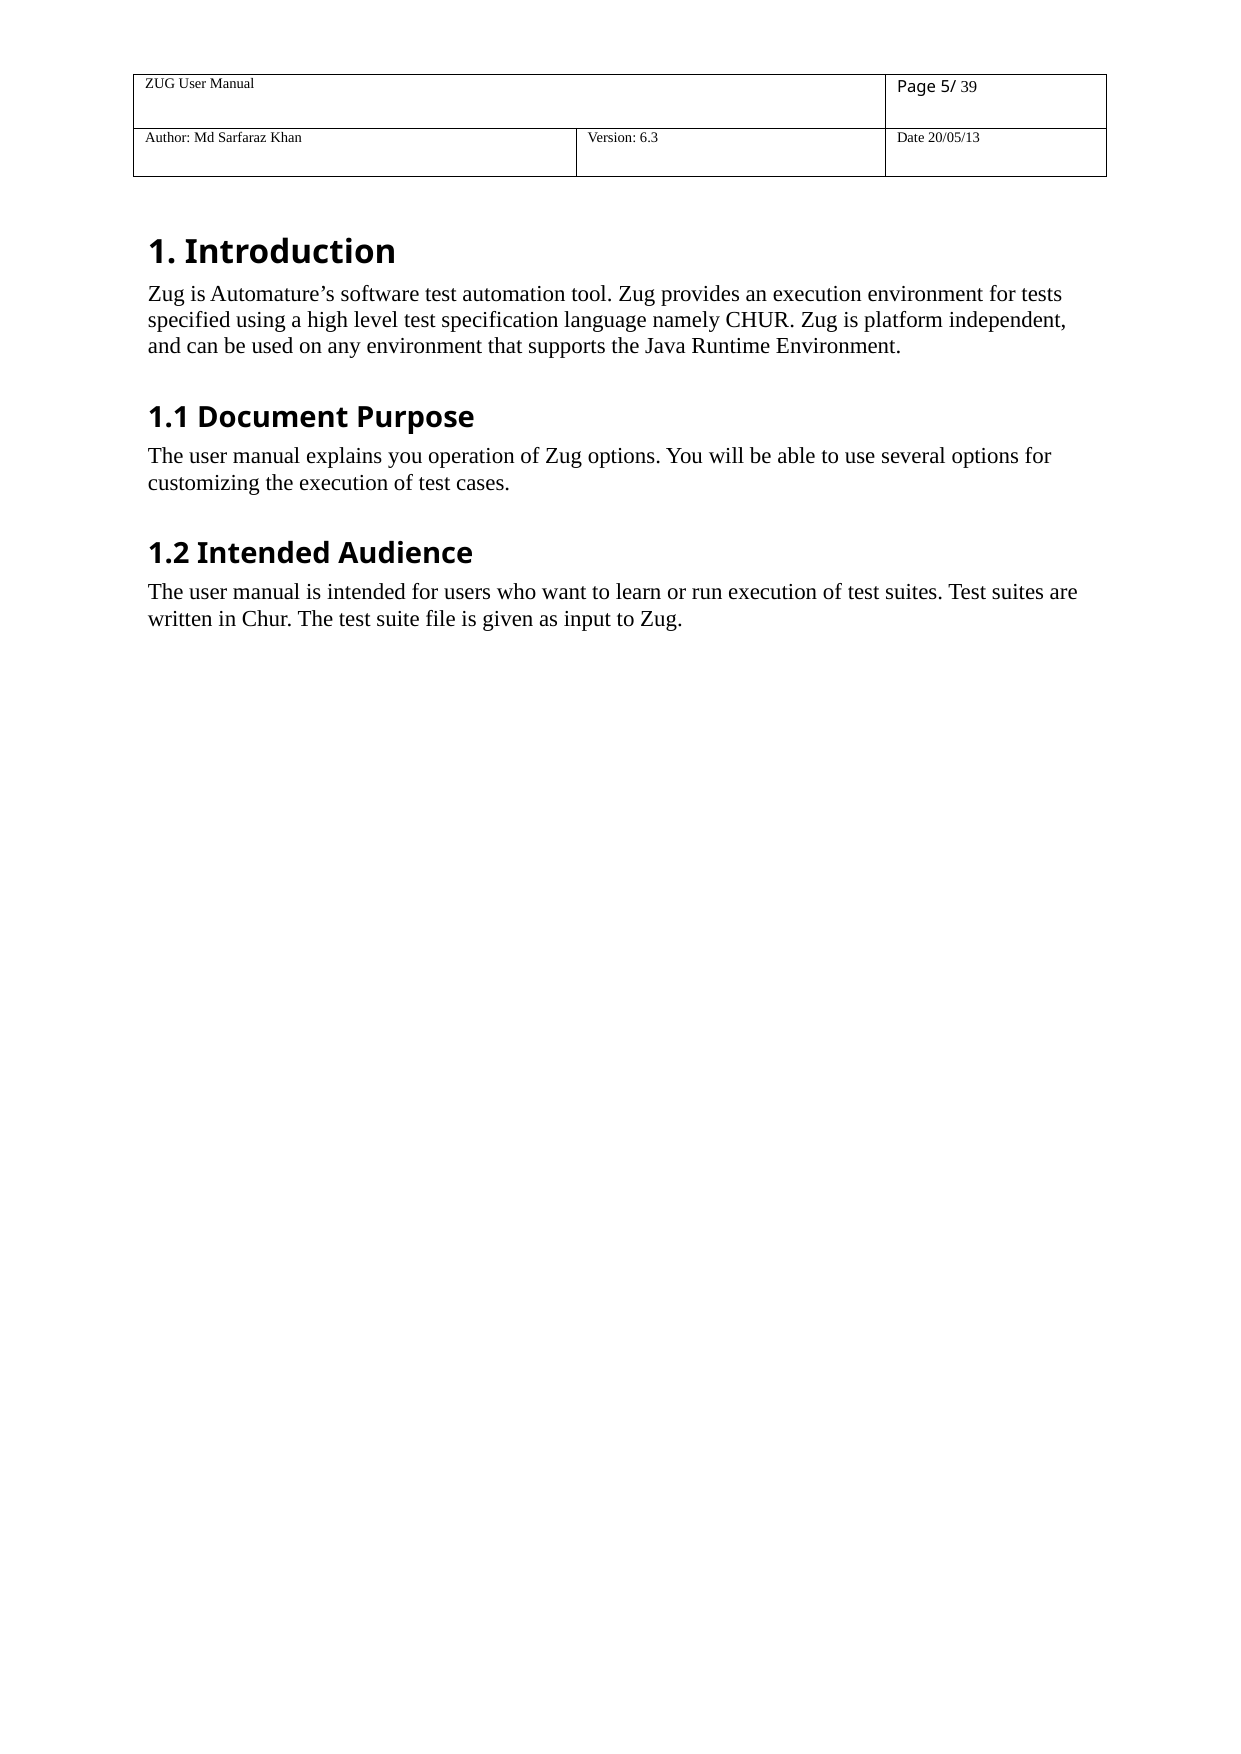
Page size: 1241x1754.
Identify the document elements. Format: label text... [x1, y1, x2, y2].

text The user manual explains you operation of Zug options. You will be able to use several options for customizing the execution of test cases. [148, 442, 1092, 495]
text The user manual is intended for users who want to learn or run execution of test suites. Test suites are written in Chur. The test suite file is given as input to Zug. [148, 578, 1092, 631]
text Zug is Automature’s software test automation tool. Zug provides an execution environment for tests specified using a high level test specification language namely CHUR. Zug is platform independent, and can be used on any environment that supports the Java Runtime Environment. [148, 280, 1092, 359]
subtitle . Introduction [148, 228, 1092, 273]
subtitle 1.2 Intended Audience [148, 532, 1092, 572]
subtitle 1.1 Document Purpose [148, 396, 1092, 436]
